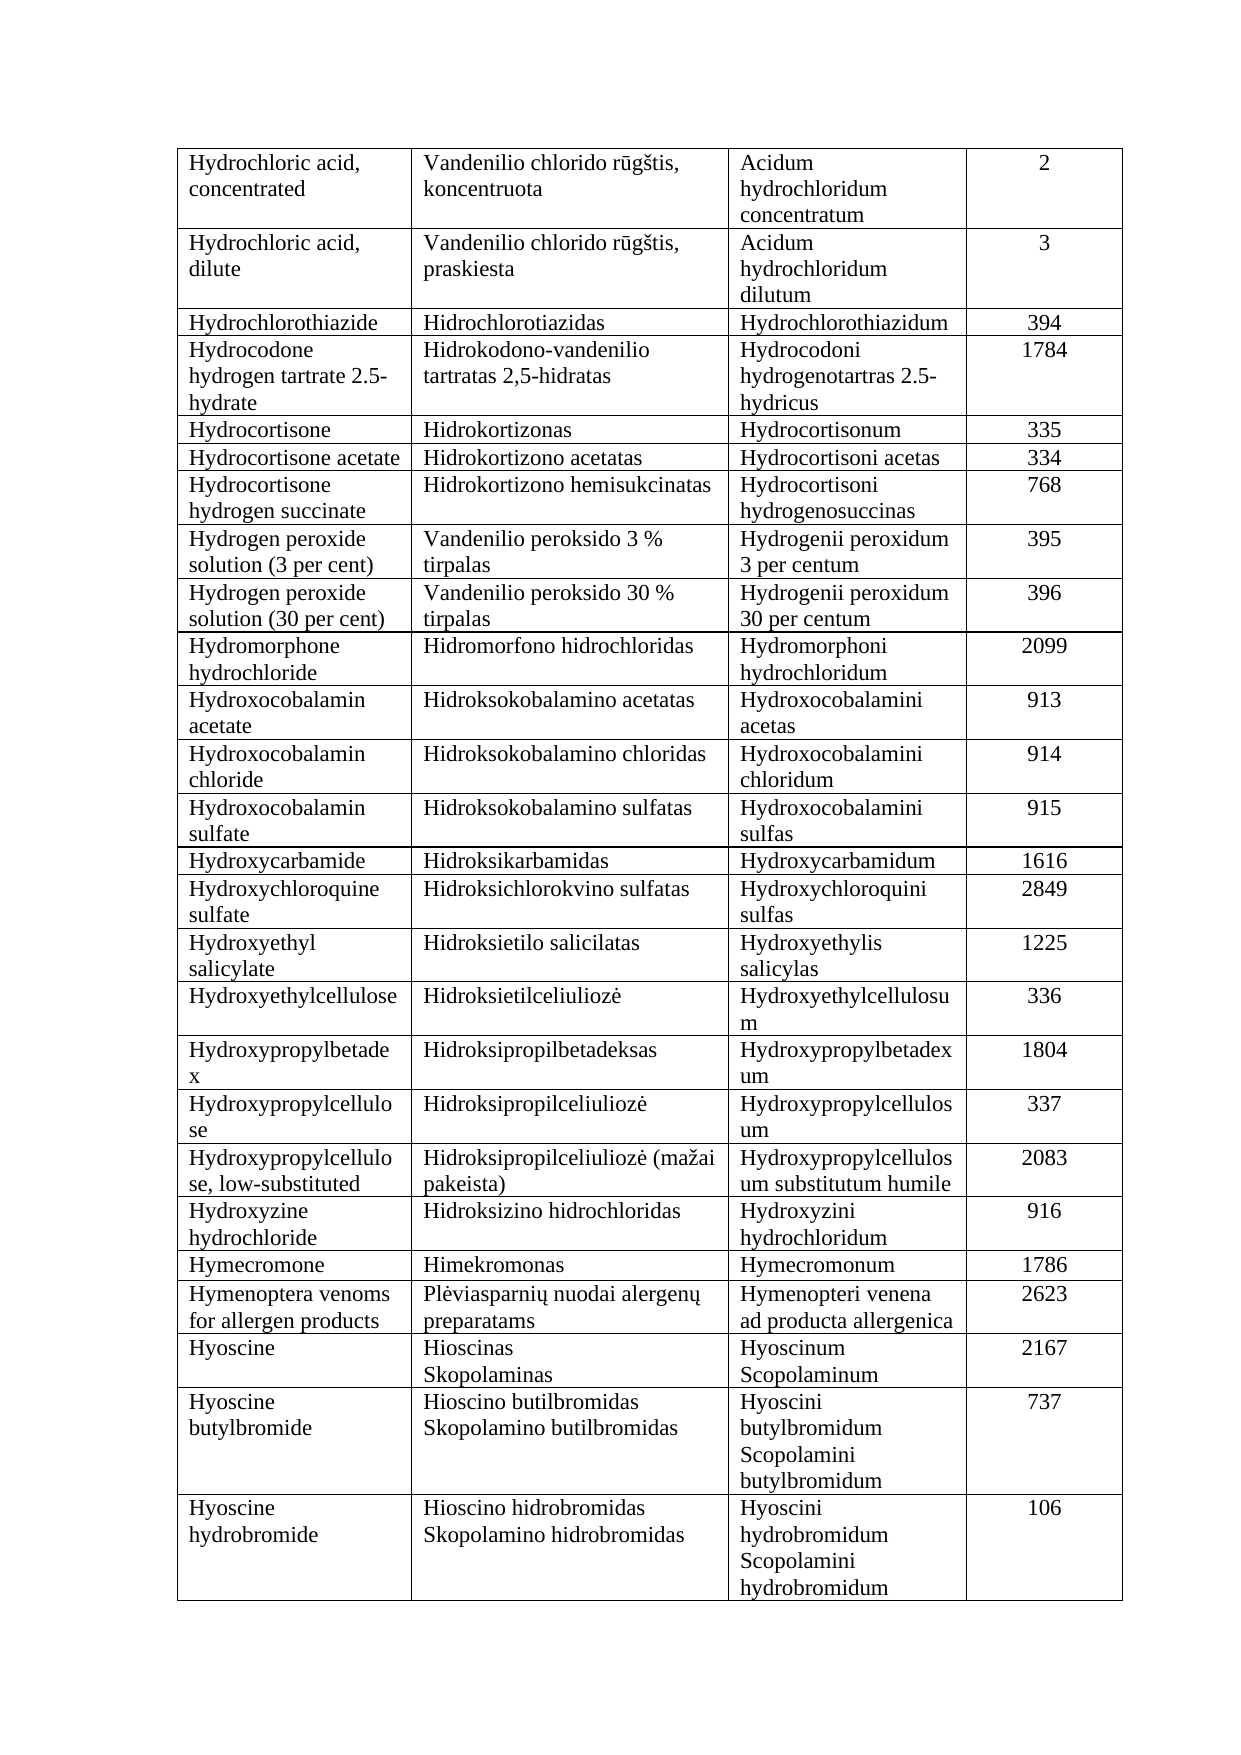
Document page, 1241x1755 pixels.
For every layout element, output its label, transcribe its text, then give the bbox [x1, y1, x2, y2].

table_cell Vandenilio chlorido rūgštis, praskiesta [412, 229, 728, 308]
table_cell Hydroxocobalamin chloride [178, 740, 411, 793]
table_cell Himekromonas [412, 1251, 728, 1279]
table_cell Hidroksikarbamidas [412, 848, 728, 874]
table_cell Hidrokortizono hemisukcinatas [412, 471, 728, 524]
table_cell Hydrogenii peroxidum 3 per centum [729, 525, 966, 578]
table_cell Hydromorphoni hydrochloridum [729, 633, 966, 685]
table_cell Vandenilio peroksido 30 % tirpalas [412, 579, 728, 631]
table_cell Hidroksizino hidrochloridas [412, 1197, 728, 1250]
table_cell Hydroxycarbamidum [729, 848, 966, 874]
table_cell Hydrogen peroxide solution (30 per cent) [178, 579, 411, 631]
table_cell Hydroxypropylcellulose, low-substituted [178, 1144, 411, 1196]
table_cell Hidrokortizono acetatas [412, 444, 728, 470]
table_cell 2099 [967, 633, 1122, 685]
table_cell 394 [967, 309, 1122, 335]
table_cell Hidromorfono hidrochloridas [412, 633, 728, 685]
table_cell 337 [967, 1090, 1122, 1142]
table_cell Hioscinas Skopolaminas [412, 1334, 728, 1387]
table_cell Hydroxypropylcellulosum [729, 1090, 966, 1142]
table_cell Hydrochloric acid, dilute [178, 229, 411, 308]
table_cell Hydrocortisone hydrogen succinate [178, 471, 411, 524]
table_cell Hydroxocobalamin sulfate [178, 794, 411, 846]
table_cell Hydroxyethyl salicylate [178, 929, 411, 981]
table_cell Hidrokodono-vandenilio tartratas 2,5-hidratas [412, 336, 728, 415]
table_cell 768 [967, 471, 1122, 524]
table_cell 1786 [967, 1251, 1122, 1279]
table_cell Acidum hydrochloridum concentratum [729, 149, 966, 228]
table_cell Hydroxyethylcellulose [178, 982, 411, 1035]
table_cell 1804 [967, 1036, 1122, 1089]
table_cell 2083 [967, 1144, 1122, 1196]
table_cell Hyoscini hydrobromidum Scopolamini hydrobromidum [729, 1495, 966, 1600]
table_cell Hydroxyethylis salicylas [729, 929, 966, 981]
table_cell Hydrocortisonum [729, 416, 966, 443]
table_cell Hidroksokobalamino acetatas [412, 686, 728, 739]
table_cell Hymecromonum [729, 1251, 966, 1279]
table_cell Hydroxyethylcellulosum [729, 982, 966, 1035]
table_cell Hidroksipropilceliuliozė (mažai pakeista) [412, 1144, 728, 1196]
table_cell Hydroxocobalamini acetas [729, 686, 966, 739]
table_cell 2849 [967, 875, 1122, 927]
table_cell 3 [967, 229, 1122, 308]
table_cell Hidroksietilceliuliozė [412, 982, 728, 1035]
table_cell Hydrogen peroxide solution (3 per cent) [178, 525, 411, 578]
table_cell Hydroxypropylbetadexum [729, 1036, 966, 1089]
table_cell Vandenilio chlorido rūgštis, koncentruota [412, 149, 728, 228]
table_cell Hydroxocobalamini sulfas [729, 794, 966, 846]
table_cell 336 [967, 982, 1122, 1035]
table_cell Hymenoptera venoms for allergen products [178, 1281, 411, 1333]
table_cell Hydroxychloroquini sulfas [729, 875, 966, 927]
table_cell Hymecromone [178, 1251, 411, 1279]
table_cell Hyoscine hydrobromide [178, 1495, 411, 1600]
table_cell Acidum hydrochloridum dilutum [729, 229, 966, 308]
table_cell 737 [967, 1388, 1122, 1493]
table_cell 334 [967, 444, 1122, 470]
table_cell Hydrochlorothiazide [178, 309, 411, 335]
table_cell Hydrocortisone acetate [178, 444, 411, 470]
table_cell Hidroksietilo salicilatas [412, 929, 728, 981]
table_cell Hydrocortisone [178, 416, 411, 443]
table_cell Hyoscine butylbromide [178, 1388, 411, 1493]
table_cell Hydroxypropylcellulose [178, 1090, 411, 1142]
table_cell Hidrochlorotiazidas [412, 309, 728, 335]
table_cell Hidroksokobalamino sulfatas [412, 794, 728, 846]
table_cell Vandenilio peroksido 3 % tirpalas [412, 525, 728, 578]
table_cell Hydroxocobalamin acetate [178, 686, 411, 739]
table_cell Hidroksichlorokvino sulfatas [412, 875, 728, 927]
table_cell Hydroxypropylcellulosum substitutum humile [729, 1144, 966, 1196]
table_cell Hydroxocobalamini chloridum [729, 740, 966, 793]
table_cell 1784 [967, 336, 1122, 415]
table_cell Hydrocodoni hydrogenotartras 2.5-hydricus [729, 336, 966, 415]
table_cell 395 [967, 525, 1122, 578]
table_cell Hydrocortisoni acetas [729, 444, 966, 470]
table_cell Hioscino hidrobromidas Skopolamino hidrobromidas [412, 1495, 728, 1600]
table_cell 2623 [967, 1281, 1122, 1333]
table_cell 915 [967, 794, 1122, 846]
table_cell 1616 [967, 848, 1122, 874]
table_cell Hidrokortizonas [412, 416, 728, 443]
table_cell Hidroksokobalamino chloridas [412, 740, 728, 793]
table_cell Hymenopteri venena ad producta allergenica [729, 1281, 966, 1333]
table_cell 335 [967, 416, 1122, 443]
table_cell Hydrocortisoni hydrogenosuccinas [729, 471, 966, 524]
table_cell Hydrocodone hydrogen tartrate 2.5-hydrate [178, 336, 411, 415]
table_cell Hidroksipropilceliuliozė [412, 1090, 728, 1142]
table_cell Hydroxypropylbetadex [178, 1036, 411, 1089]
table_cell Hydromorphone hydrochloride [178, 633, 411, 685]
table_cell Hydroxychloroquine sulfate [178, 875, 411, 927]
table_cell 2 [967, 149, 1122, 228]
table_cell Hyoscinum Scopolaminum [729, 1334, 966, 1387]
table_cell 916 [967, 1197, 1122, 1250]
table_cell Hydroxycarbamide [178, 848, 411, 874]
table_cell 1225 [967, 929, 1122, 981]
table_cell Hydrogenii peroxidum 30 per centum [729, 579, 966, 631]
table_cell Hioscino butilbromidas Skopolamino butilbromidas [412, 1388, 728, 1493]
table_cell 913 [967, 686, 1122, 739]
table_cell Hydroxyzini hydrochloridum [729, 1197, 966, 1250]
table_cell 914 [967, 740, 1122, 793]
table_cell Hyoscini butylbromidum Scopolamini butylbromidum [729, 1388, 966, 1493]
table_cell Hydroxyzine hydrochloride [178, 1197, 411, 1250]
table_cell Hydrochloric acid, concentrated [178, 149, 411, 228]
table_cell 106 [967, 1495, 1122, 1600]
table_cell Hyoscine [178, 1334, 411, 1387]
table_cell Hidroksipropilbetadeksas [412, 1036, 728, 1089]
table_cell 396 [967, 579, 1122, 631]
table_cell 2167 [967, 1334, 1122, 1387]
table_cell Hydrochlorothiazidum [729, 309, 966, 335]
table_cell Plėviasparnių nuodai alergenų preparatams [412, 1281, 728, 1333]
